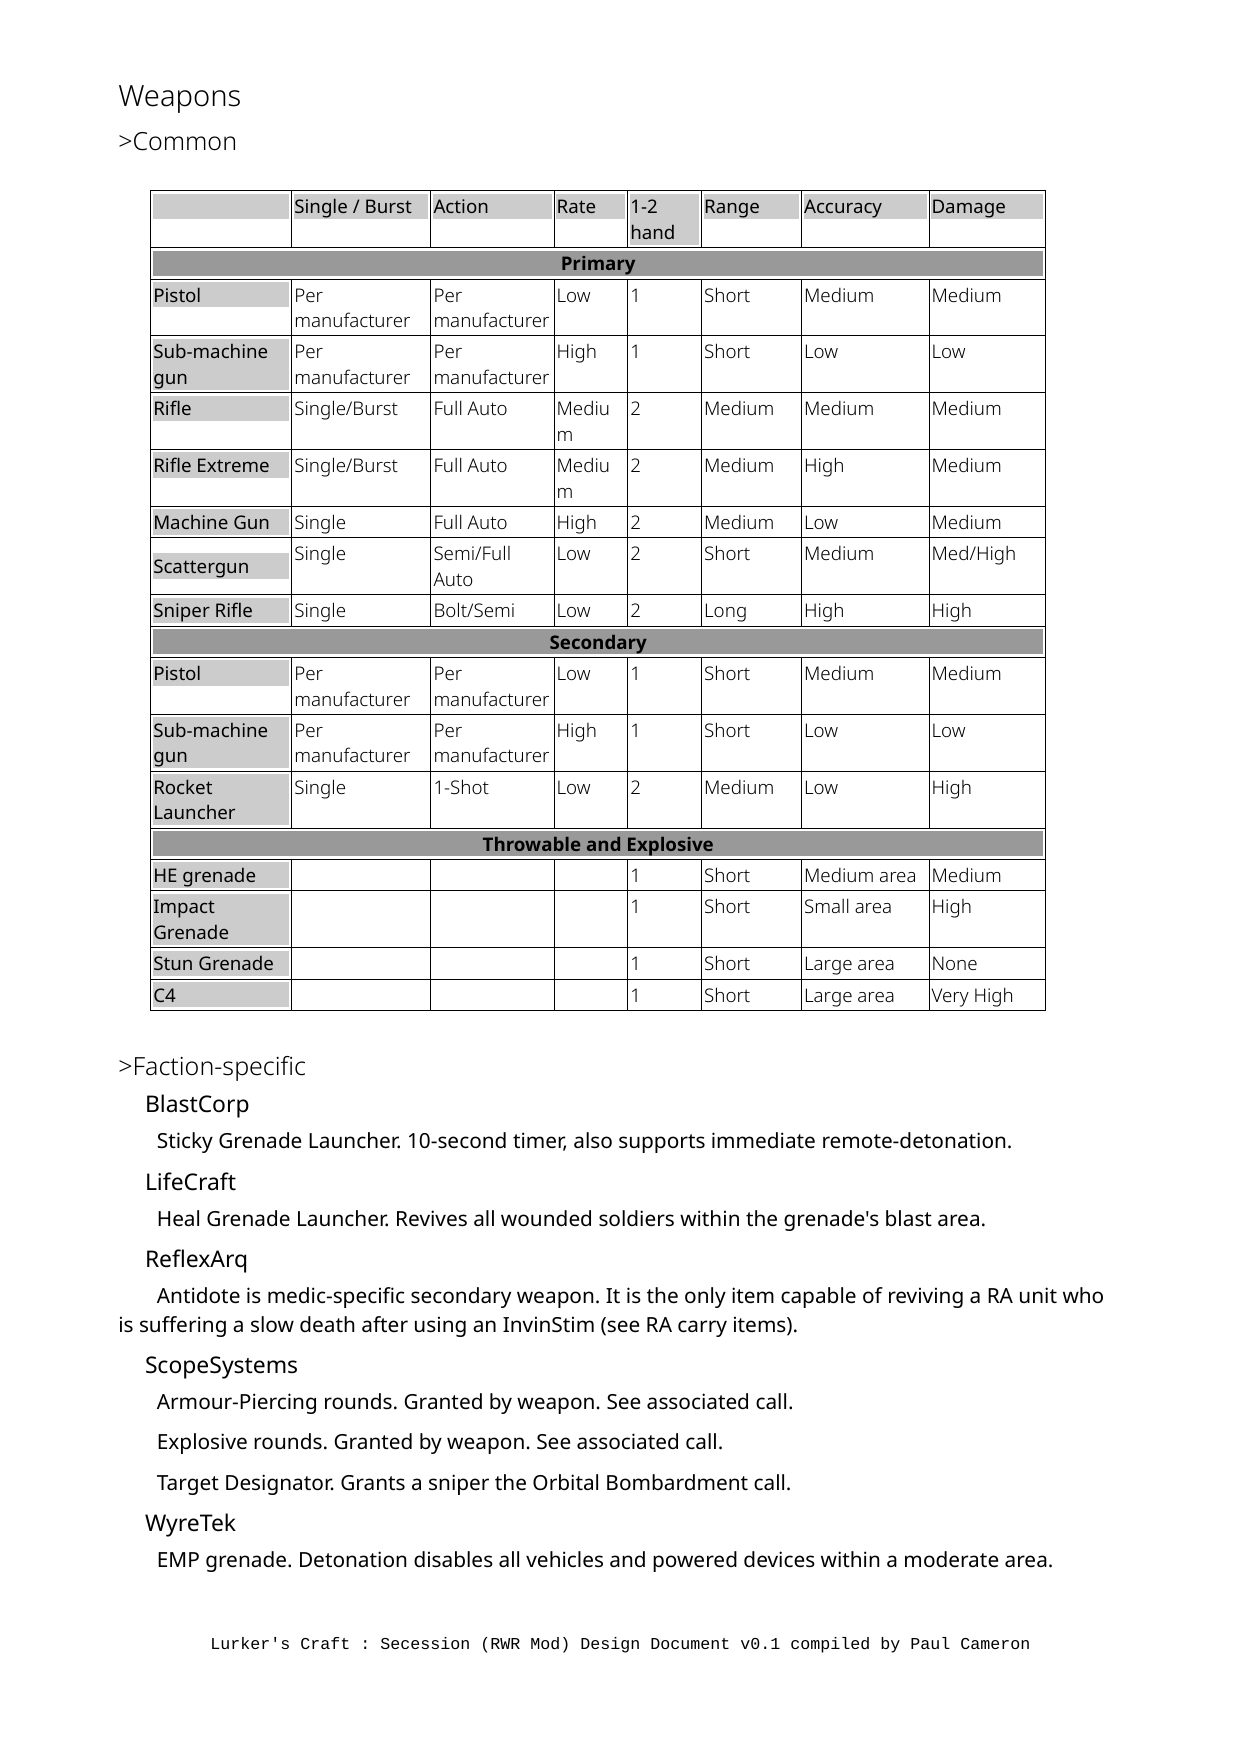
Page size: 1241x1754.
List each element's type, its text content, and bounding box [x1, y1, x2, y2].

table_header [151, 191, 291, 247]
text Explosive rounds. Granted by weapon. See associated call. [118, 1427, 1122, 1456]
table_cell Per manufacturer [431, 336, 554, 392]
table_cell High [930, 772, 1045, 827]
subtitle >Common [118, 123, 1122, 158]
table_cell Sub-machine gun [151, 715, 291, 771]
table_cell Low [555, 595, 627, 626]
table_cell High [930, 891, 1045, 947]
table_cell C4 [151, 980, 291, 1010]
table_cell Scattergun [151, 538, 291, 594]
subtitle BlastCorp [136, 1088, 1122, 1119]
table_cell Full Auto [431, 450, 554, 506]
table_cell Pistol [151, 280, 291, 335]
table_cell Short [702, 948, 801, 978]
table_cell [292, 980, 430, 1010]
table_cell [431, 891, 554, 947]
table_cell Medium [930, 393, 1045, 449]
table_cell Low [802, 507, 929, 537]
table_cell Primary [151, 248, 1045, 278]
table_header Single / Burst [292, 191, 430, 247]
table_cell [431, 860, 554, 890]
table_cell 1 [628, 860, 701, 890]
table_cell Medium [702, 450, 801, 506]
table_cell Low [930, 715, 1045, 771]
table_cell Single [292, 507, 430, 537]
table_cell Medium [930, 280, 1045, 335]
table_cell Full Auto [431, 507, 554, 537]
table_cell Medium [555, 393, 627, 449]
table_cell Low [802, 715, 929, 771]
table_cell High [555, 336, 627, 392]
table_cell Medium [802, 538, 929, 594]
table_cell Secondary [151, 627, 1045, 657]
table_cell Per manufacturer [292, 658, 430, 714]
table_cell 2 [628, 538, 701, 594]
table_cell Medium area [802, 860, 929, 890]
subtitle ScopeSystems [136, 1349, 1122, 1380]
table_header 1-2 hand [628, 191, 701, 247]
table_cell 2 [628, 595, 701, 626]
table_header Range [702, 191, 801, 247]
table_cell Single/Burst [292, 450, 430, 506]
table_cell Bolt/Semi [431, 595, 554, 626]
table_cell Medium [930, 450, 1045, 506]
table_cell Low [802, 772, 929, 827]
table_cell Medium [702, 507, 801, 537]
subtitle >Faction-specific [118, 1048, 1122, 1082]
table_cell [431, 948, 554, 978]
text Target Designator. Grants a sniper the Orbital Bombardment call. [118, 1468, 1122, 1496]
table_cell Single/Burst [292, 393, 430, 449]
table_cell Medium [702, 772, 801, 827]
table_cell High [555, 507, 627, 537]
table_cell High [930, 595, 1045, 626]
table_header Accuracy [802, 191, 929, 247]
table_cell Semi/Full Auto [431, 538, 554, 594]
table_cell Stun Grenade [151, 948, 291, 978]
table_cell None [930, 948, 1045, 978]
table_cell Per manufacturer [431, 280, 554, 335]
table_cell Sniper Rifle [151, 595, 291, 626]
table_cell Large area [802, 948, 929, 978]
table_cell 1 [628, 336, 701, 392]
table_cell Pistol [151, 658, 291, 714]
table_cell 2 [628, 450, 701, 506]
table_cell Per manufacturer [431, 715, 554, 771]
table_cell Short [702, 891, 801, 947]
subtitle WyreTek [136, 1507, 1122, 1538]
table_cell Low [555, 658, 627, 714]
table_cell Short [702, 980, 801, 1010]
table_cell High [555, 715, 627, 771]
table_cell 2 [628, 772, 701, 827]
table_cell Short [702, 658, 801, 714]
table_header Rate [555, 191, 627, 247]
table_cell Medium [702, 393, 801, 449]
table_cell Per manufacturer [292, 280, 430, 335]
table_cell Short [702, 538, 801, 594]
table_cell Single [292, 772, 430, 827]
subtitle ReflexArq [136, 1243, 1122, 1274]
table_cell [431, 980, 554, 1010]
table_cell Rifle Extreme [151, 450, 291, 506]
table_header Action [431, 191, 554, 247]
table_cell Low [555, 280, 627, 335]
text Heal Grenade Launcher. Revives all wounded soldiers within the grenade's blast area. [118, 1204, 1122, 1232]
table_cell 1 [628, 980, 701, 1010]
table_cell Low [555, 538, 627, 594]
table_cell Rifle [151, 393, 291, 449]
table_cell Long [702, 595, 801, 626]
table_cell Sub-machine gun [151, 336, 291, 392]
table_cell [292, 860, 430, 890]
table_cell Very High [930, 980, 1045, 1010]
table_cell Full Auto [431, 393, 554, 449]
table_cell Single [292, 595, 430, 626]
subtitle Weapons [118, 75, 1122, 115]
table_cell 1 [628, 658, 701, 714]
table_cell Med/High [930, 538, 1045, 594]
table_cell Low [930, 336, 1045, 392]
table_cell Impact Grenade [151, 891, 291, 947]
table_cell High [802, 450, 929, 506]
table_cell Per manufacturer [431, 658, 554, 714]
table_cell [555, 860, 627, 890]
text Antidote is medic-specific secondary weapon. It is the only item capable of reviving a RA unit who is suffering a slow death after using an InvinStim (see RA carry items). [118, 1281, 1122, 1338]
table_cell 1 [628, 280, 701, 335]
table_cell Low [802, 336, 929, 392]
table_cell [292, 948, 430, 978]
table_header Damage [930, 191, 1045, 247]
text EMP grenade. Detonation disables all vehicles and powered devices within a moderate area. [118, 1545, 1122, 1573]
table_cell Large area [802, 980, 929, 1010]
table_cell [292, 891, 430, 947]
table_cell [555, 891, 627, 947]
table_cell Medium [930, 860, 1045, 890]
table_cell Single [292, 538, 430, 594]
table_cell Per manufacturer [292, 715, 430, 771]
table_cell Medium [930, 658, 1045, 714]
table_cell 1-Shot [431, 772, 554, 827]
table_cell Medium [802, 658, 929, 714]
table_cell Short [702, 336, 801, 392]
table_cell [555, 948, 627, 978]
table_cell Short [702, 860, 801, 890]
table_cell Medium [802, 393, 929, 449]
text Armour-Piercing rounds. Granted by weapon. See associated call. [118, 1387, 1122, 1416]
table_cell [555, 980, 627, 1010]
table_cell Short [702, 715, 801, 771]
table_cell 1 [628, 948, 701, 978]
text Sticky Grenade Launcher. 10-second timer, also supports immediate remote-detonation. [118, 1126, 1122, 1155]
table_cell Small area [802, 891, 929, 947]
table_cell Per manufacturer [292, 336, 430, 392]
table_cell Medium [802, 280, 929, 335]
table_cell 2 [628, 507, 701, 537]
table_cell High [802, 595, 929, 626]
table_cell Short [702, 280, 801, 335]
table_cell 1 [628, 715, 701, 771]
table_cell 1 [628, 891, 701, 947]
table_cell Throwable and Explosive [151, 829, 1045, 859]
table_cell Low [555, 772, 627, 827]
subtitle LifeCraft [136, 1166, 1122, 1197]
table_cell Medium [555, 450, 627, 506]
table_cell Medium [930, 507, 1045, 537]
table_cell 2 [628, 393, 701, 449]
